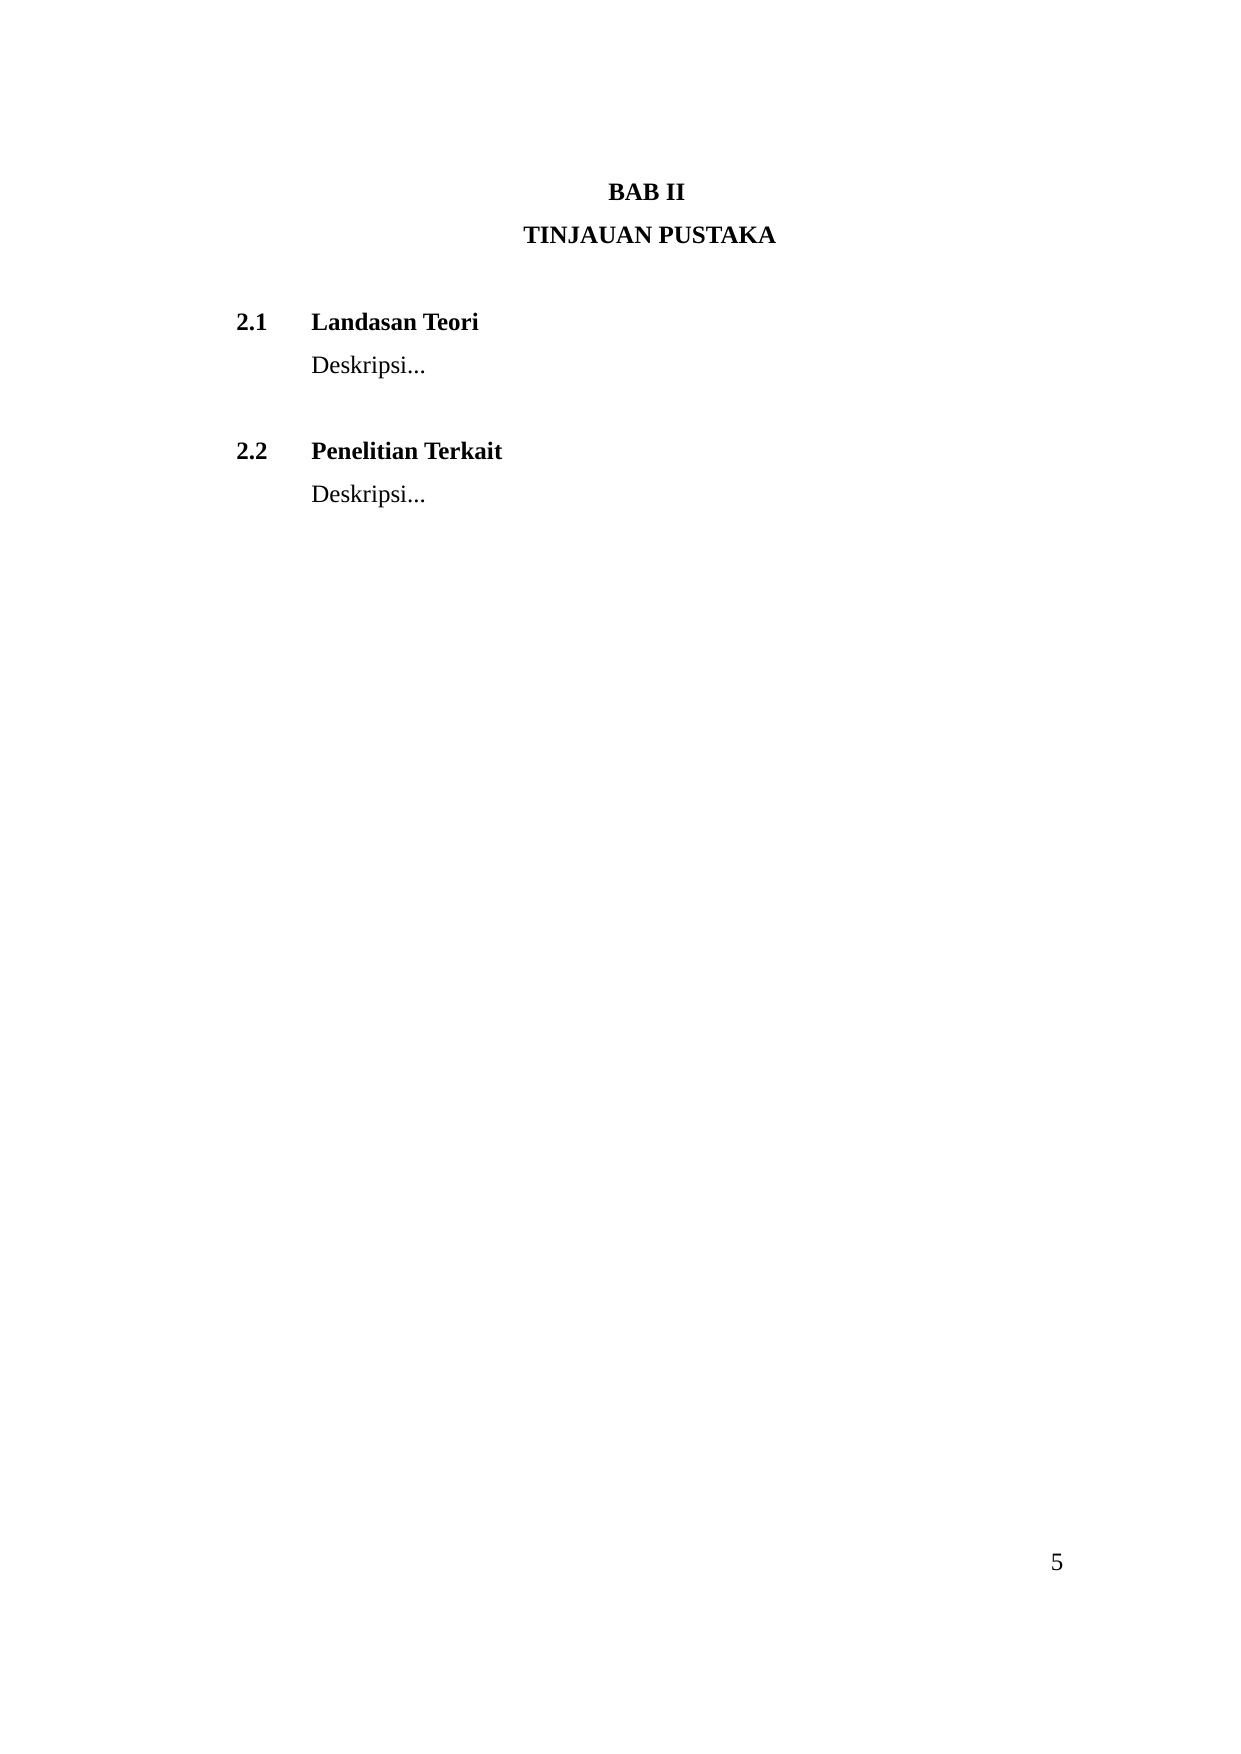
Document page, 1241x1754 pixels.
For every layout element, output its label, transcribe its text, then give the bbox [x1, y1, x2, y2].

subtitle TINJAUAN PUSTAKA [236, 220, 1063, 249]
text Deskripsi... [236, 350, 1063, 378]
subtitle BAB II [236, 177, 1063, 206]
subtitle 2.2 Penelitian Terkait [236, 436, 1063, 465]
text Deskripsi... [236, 479, 1063, 508]
subtitle 2.1 Landasan Teori [236, 307, 1063, 335]
